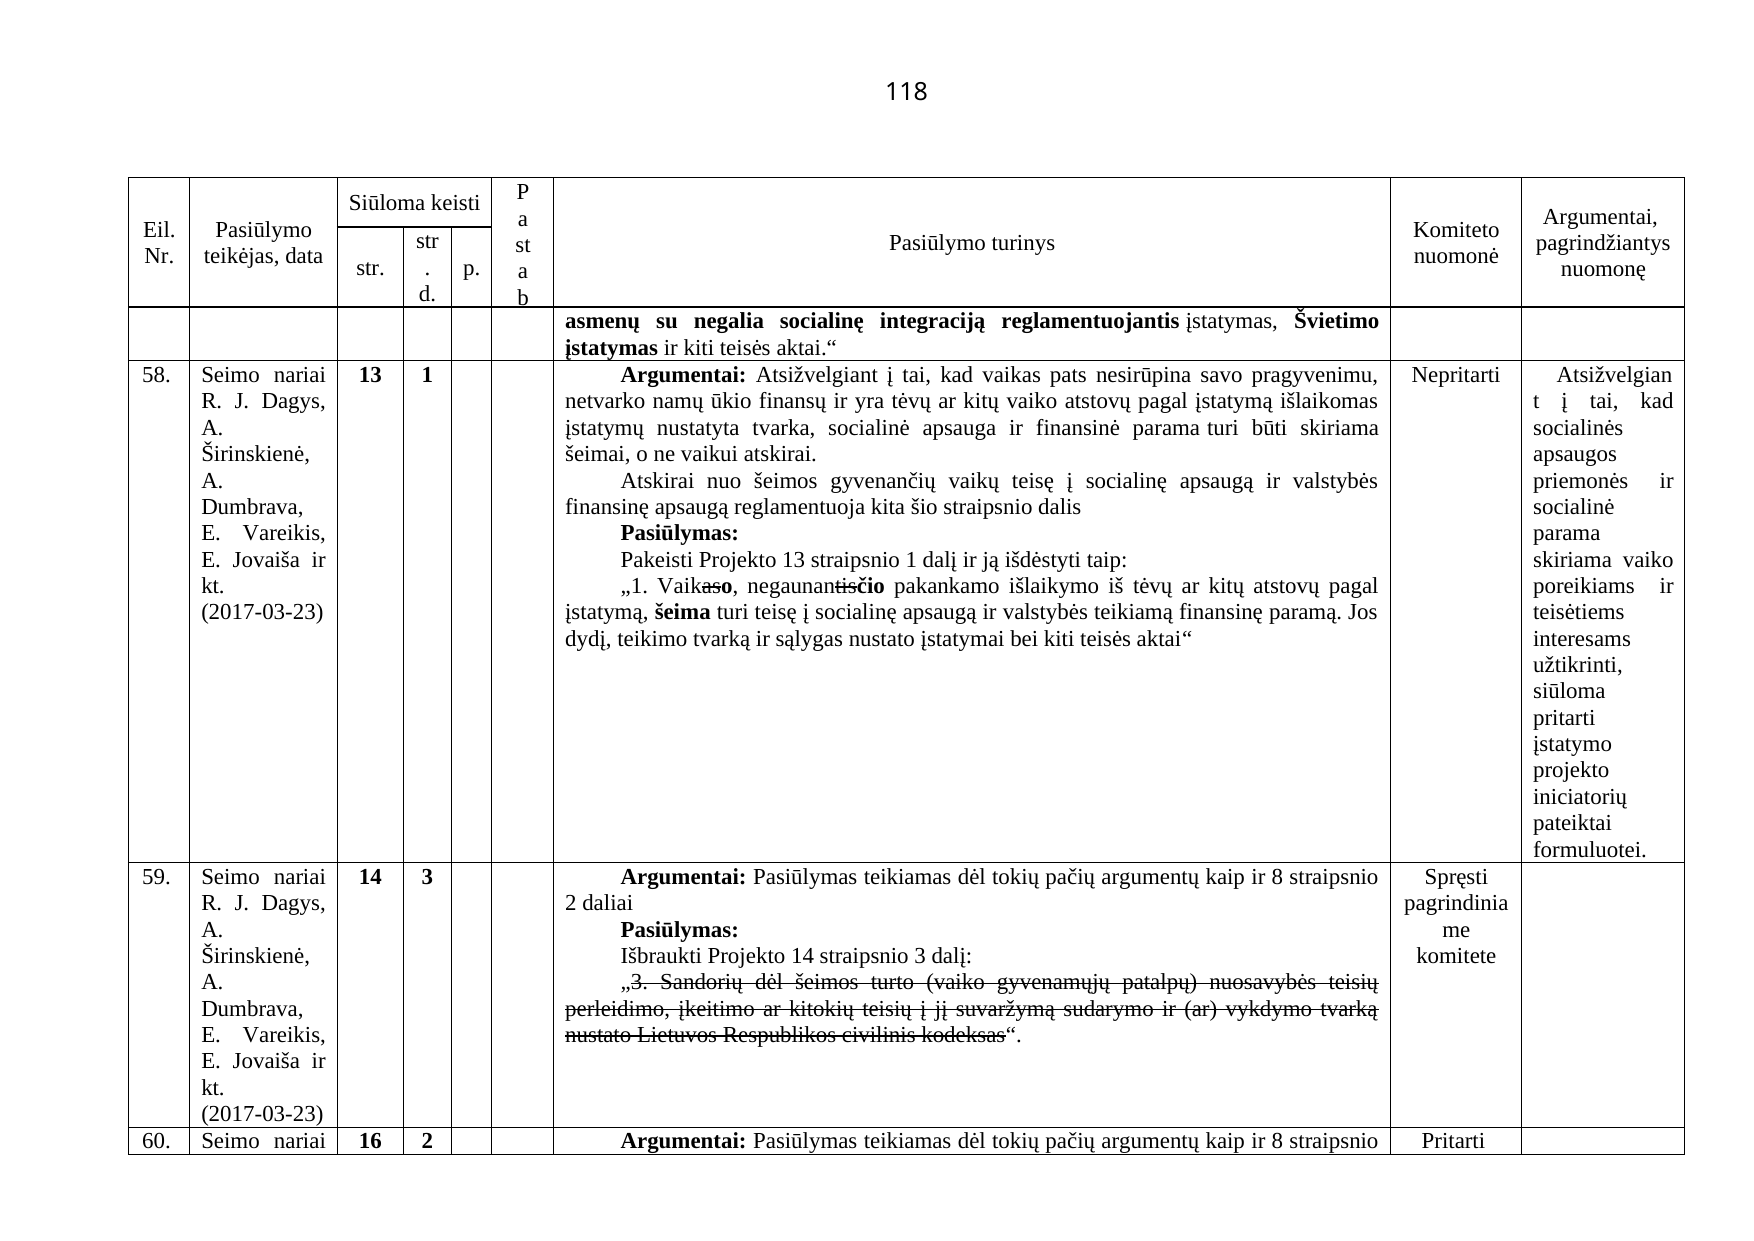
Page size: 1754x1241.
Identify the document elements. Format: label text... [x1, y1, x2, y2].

table_cell [492, 1128, 553, 1154]
table_cell Argumentai: Pasiūlymas teikiamas dėl tokių pačių argumentų kaip ir 8 straipsnio 2 daliai Pasiūlymas: Išbraukti Projekto 14 straipsnio 3 dalį: „3. Sandorių dėl šeimos turto (vaiko gyvenamųjų patalpų) nuosavybės teisių perleidimo, įkeitimo ar kitokių teisių į jį suvaržymą sudarymo ir (ar) vykdymo tvarką nustato Lietuvos Respublikos civilinis kodeksas“. [554, 863, 1390, 1127]
table_cell str. [338, 228, 403, 306]
table_cell [190, 308, 337, 360]
table_cell [1391, 308, 1521, 360]
table_cell 14 [338, 863, 403, 1127]
table_cell Atsižvelgiant į tai, kad socialinės apsaugos priemonės ir socialinė parama skiriama vaiko poreikiams ir teisėtiems interesams užtikrinti, siūloma pritarti įstatymo projekto iniciatorių pateiktai formuluotei. [1522, 361, 1684, 862]
table_cell Argumentai: Atsižvelgiant į tai, kad vaikas pats nesirūpina savo pragyvenimu, netvarko namų ūkio finansų ir yra tėvų ar kitų vaiko atstovų pagal įstatymą išlaikomas įstatymų nustatyta tvarka, socialinė apsauga ir finansinė parama turi būti skiriama šeimai, o ne vaikui atskirai. Atskirai nuo šeimos gyvenančių vaikų teisę į socialinę apsaugą ir valstybės finansinę apsaugą reglamentuoja kita šio straipsnio dalis Pasiūlymas: Pakeisti Projekto 13 straipsnio 1 dalį ir ją išdėstyti taip: „1. Vaikaso, negaunantisčio pakankamo išlaikymo iš tėvų ar kitų atstovų pagal įstatymą, šeima turi teisę į socialinę apsaugą ir valstybės teikiamą finansinę paramą. Jos dydį, teikimo tvarką ir sąlygas nustato įstatymai bei kiti teisės aktai“ [554, 361, 1390, 862]
table_cell 3 [404, 863, 451, 1127]
table_cell 58. [129, 361, 189, 862]
table_cell [452, 1128, 491, 1154]
table_cell str. d. [404, 228, 451, 306]
table_header Pasiūlymo teikėjas, data [190, 178, 337, 306]
table_cell [404, 308, 451, 360]
table_cell 59. [129, 863, 189, 1127]
table_cell Seimo nariai R. J. Dagys, A. Širinskienė, A. Dumbrava, E. Vareikis, E. Jovaiša ir kt. (2017-03-23) [190, 361, 337, 862]
table_cell p. [452, 228, 491, 306]
table_cell Pritarti [1391, 1128, 1521, 1154]
table_header Komiteto nuomonė [1391, 178, 1521, 306]
table_cell asmenų su negalia socialinę integraciją reglamentuojantis įstatymas, Švietimo įstatymas ir kiti teisės aktai.“ [554, 308, 1390, 360]
table_cell [1522, 308, 1684, 360]
table_cell [1522, 1128, 1684, 1154]
table_cell 2 [404, 1128, 451, 1154]
table_header Argumentai, pagrindžiantys nuomonę [1522, 178, 1684, 306]
table_cell [492, 361, 553, 862]
table_header Eil. Nr. [129, 178, 189, 306]
table_cell [452, 308, 491, 360]
table_cell Nepritarti [1391, 361, 1521, 862]
table_cell [492, 308, 553, 360]
table_cell 16 [338, 1128, 403, 1154]
table_cell Seimo nariai [190, 1128, 337, 1154]
table_header Siūloma keisti [338, 178, 491, 226]
table_cell [129, 308, 189, 360]
table_cell Seimo nariai R. J. Dagys, A. Širinskienė, A. Dumbrava, E. Vareikis, E. Jovaiša ir kt. (2017-03-23) [190, 863, 337, 1127]
table_cell [492, 863, 553, 1127]
table_header Pastabos [492, 178, 553, 306]
table_cell [452, 361, 491, 862]
table_cell [1522, 863, 1684, 1127]
table_cell Spręsti pagrindiniame komitete [1391, 863, 1521, 1127]
table_cell 1 [404, 361, 451, 862]
table_header Pasiūlymo turinys [554, 178, 1390, 306]
table_cell 13 [338, 361, 403, 862]
table_cell Argumentai: Pasiūlymas teikiamas dėl tokių pačių argumentų kaip ir 8 straipsnio [554, 1128, 1390, 1154]
table_cell [338, 308, 403, 360]
table_cell [452, 863, 491, 1127]
table_cell 60. [129, 1128, 189, 1154]
